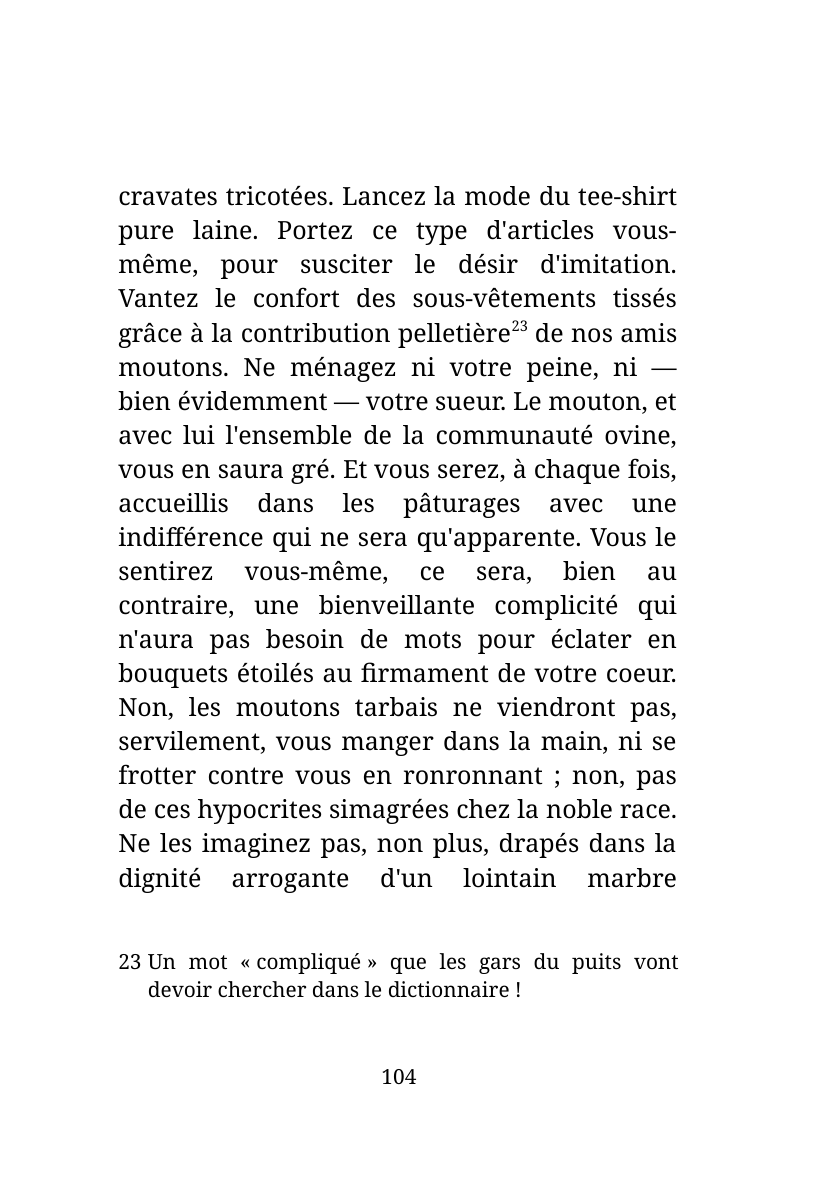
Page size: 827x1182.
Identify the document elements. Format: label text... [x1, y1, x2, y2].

text Un mot « compliqué » que les gars du puits vont devoir chercher dans le dictionnaire ! [118, 947, 679, 1004]
text cravates tricotées. Lancez la mode du tee-shirt pure laine. Portez ce type d'articles vous-même, pour susciter le désir d'imitation. Vantez le confort des sous-vêtements tissés grâce à la contribution pelletière de nos amis moutons. Ne ménagez ni votre peine, ni — bien évidemment — votre sueur. Le mouton, et avec lui l'ensemble de la communauté ovine, vous en saura gré. Et vous serez, à chaque fois, accueillis dans les pâturages avec une indifférence qui ne sera qu'apparente. Vous le sentirez vous-même, ce sera, bien au contraire, une bienveillante complicité qui n'aura pas besoin de mots pour éclater en bouquets étoilés au firmament de votre coeur. Non, les moutons tarbais ne viendront pas, servilement, vous manger dans la main, ni se frotter contre vous en ronronnant ; non, pas de ces hypocrites simagrées chez la noble race. Ne les imaginez pas, non plus, drapés dans la dignité arrogante d'un lointain marbre [118, 179, 677, 894]
